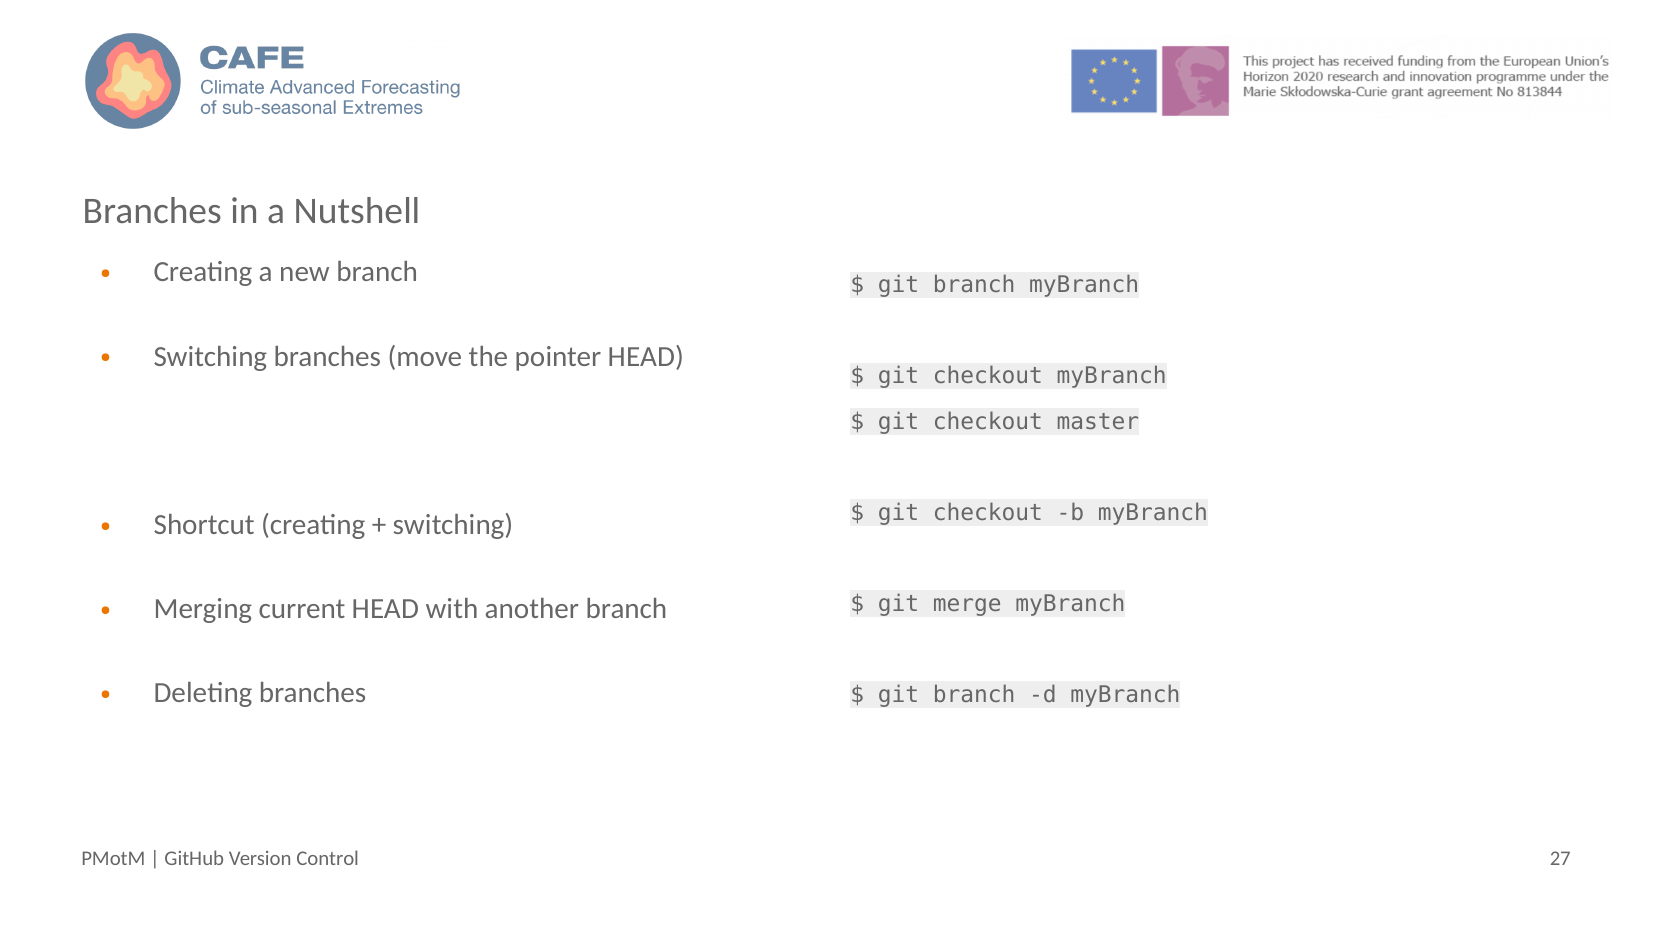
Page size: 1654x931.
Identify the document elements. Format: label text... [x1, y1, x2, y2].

list $ git branch myBranch $ git checkout myBranch $ git checkout master $ git checkout -b myBranch $ git merge myBranch $ git branch -d myBranch [850, 271, 1571, 827]
list Creating a new branch Switching branches (move the pointer HEAD) Shortcut (creating + switching) Merging current HEAD with another branch Deleting branches [82, 259, 768, 815]
title Branches in a Nutshell [82, 183, 1571, 246]
